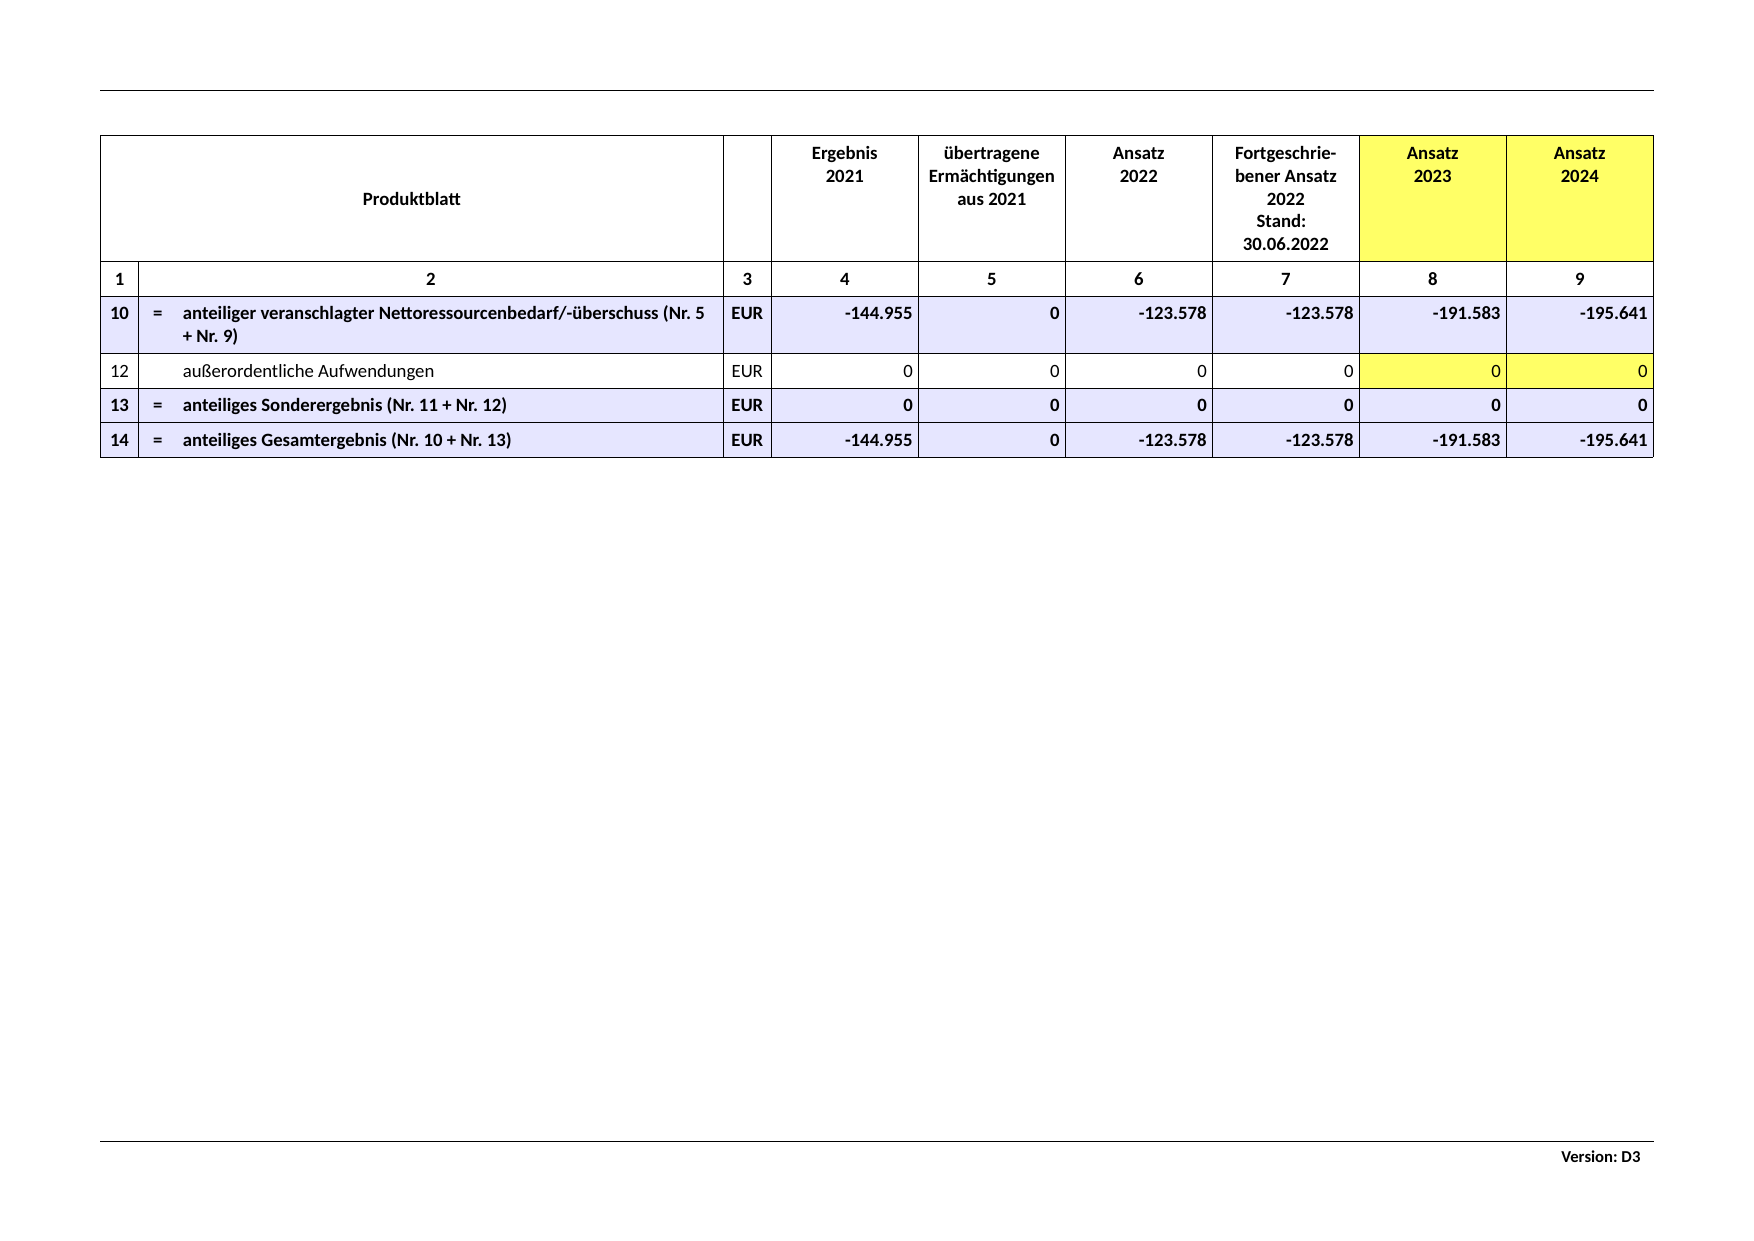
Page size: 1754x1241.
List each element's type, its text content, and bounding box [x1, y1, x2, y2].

table_cell außerordentliche Aufwendungen [177, 354, 723, 388]
table_header Ansatz 2022 [1066, 136, 1212, 261]
table_cell anteiliges Sonderergebnis (Nr. 11 + Nr. 12) [177, 389, 723, 422]
table_cell 7 [1213, 262, 1359, 296]
table_cell -144.955 [772, 423, 918, 457]
table_cell -123.578 [1213, 297, 1359, 353]
table_cell 8 [1360, 262, 1506, 296]
table_cell EUR [724, 297, 771, 353]
table_cell -195.641 [1507, 297, 1653, 353]
table_cell 9 [1507, 262, 1653, 296]
table_cell 2 [139, 262, 723, 296]
table_header Ergebnis 2021 [772, 136, 918, 261]
table_cell 0 [919, 389, 1065, 422]
table_cell -144.955 [772, 297, 918, 353]
table_cell = [139, 423, 177, 457]
table_cell -191.583 [1360, 297, 1506, 353]
table_cell -195.641 [1507, 423, 1653, 457]
table_cell 6 [1066, 262, 1212, 296]
table_cell 0 [919, 354, 1065, 388]
table_cell 0 [919, 423, 1065, 457]
table_cell = [139, 389, 177, 422]
table_cell 5 [919, 262, 1065, 296]
table_cell [139, 354, 177, 388]
table_cell -123.578 [1066, 297, 1212, 353]
table_cell 10 [101, 297, 138, 353]
table_cell anteiliger veranschlagter Nettoressourcenbedarf/-überschuss (Nr. 5 + Nr. 9) [177, 297, 723, 353]
table_header [724, 136, 771, 261]
table_cell 0 [1213, 389, 1359, 422]
table_cell 0 [772, 389, 918, 422]
table_cell 0 [1066, 389, 1212, 422]
table_cell 0 [772, 354, 918, 388]
table_header übertragene Ermächtigungen aus 2021 [919, 136, 1065, 261]
table_cell -191.583 [1360, 423, 1506, 457]
table_cell 0 [1507, 354, 1653, 388]
table_header Ansatz 2023 [1360, 136, 1506, 261]
table_cell 4 [772, 262, 918, 296]
table_cell -123.578 [1213, 423, 1359, 457]
table_cell = [139, 297, 177, 353]
table_cell EUR [724, 389, 771, 422]
table_cell 0 [1066, 354, 1212, 388]
table_cell 1 [101, 262, 138, 296]
table_cell 3 [724, 262, 771, 296]
table_cell 0 [1507, 389, 1653, 422]
table_header Fortgeschrie-bener Ansatz 2022 Stand: 30.06.2022 [1213, 136, 1359, 261]
table_cell 0 [1360, 389, 1506, 422]
table_header Ansatz 2024 [1507, 136, 1653, 261]
table_cell anteiliges Gesamtergebnis (Nr. 10 + Nr. 13) [177, 423, 723, 457]
table_cell 13 [101, 389, 138, 422]
table_cell 14 [101, 423, 138, 457]
table_cell EUR [724, 423, 771, 457]
table_cell EUR [724, 354, 771, 388]
table_cell 12 [101, 354, 138, 388]
table_header Produktblatt [101, 136, 723, 261]
table_cell 0 [1213, 354, 1359, 388]
table_cell 0 [1360, 354, 1506, 388]
table_cell -123.578 [1066, 423, 1212, 457]
table_cell 0 [919, 297, 1065, 353]
